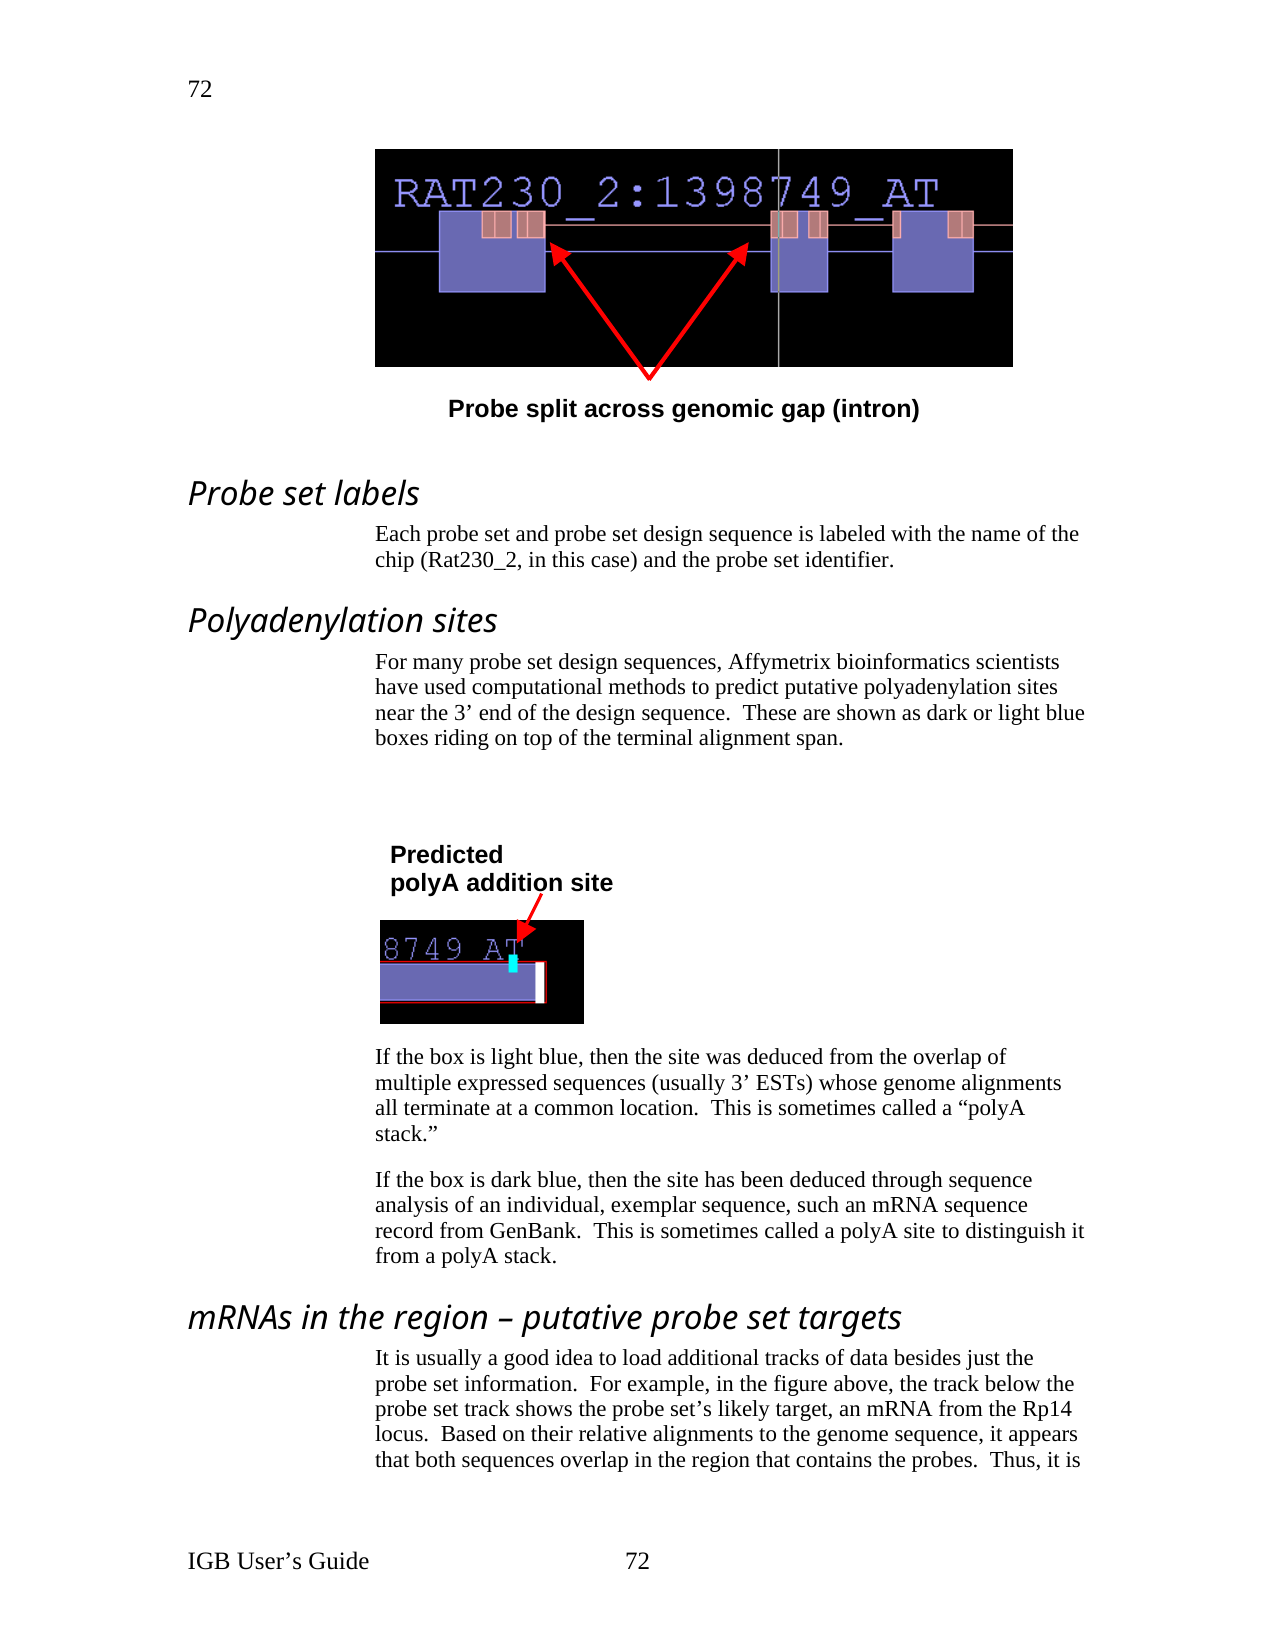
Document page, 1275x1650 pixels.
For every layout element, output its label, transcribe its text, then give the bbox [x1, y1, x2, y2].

text For many probe set design sequences, Affymetrix bioinformatics scientists have used computational methods to predict putative polyadenylation sites near the 3’ end of the design sequence. These are shown as dark or light blue boxes riding on top of the terminal alignment span. [375, 649, 1087, 751]
subtitle Probe set labels [187, 470, 1087, 515]
text If the box is light blue, then the site was deduced from the overlap of multiple expressed sequences (usually 3’ ESTs) whose genome alignments all terminate at a common location. This is sometimes called a “polyA stack.” [375, 1044, 1087, 1146]
subtitle mRNAs in the region – putative probe set targets [187, 1293, 1087, 1339]
text If the box is dark blue, then the site has been deduced through sequence analysis of an individual, exemplar sequence, such an mRNA sequence record from GenBank. This is sometimes called a polyA site to distinguish it from a polyA stack. [375, 1167, 1087, 1268]
text It is usually a good idea to load additional tracks of data besides just the probe set information. For example, in the figure above, the track below the probe set track shows the probe set’s likely target, an mRNA from the Rp14 locus. Based on their relative alignments to the genome sequence, it appears that both sequences overlap in the region that contains the probes. Thus, it is [375, 1345, 1087, 1472]
picture [375, 149, 1013, 367]
subtitle Polyadenylation sites [187, 597, 1087, 643]
picture [380, 920, 584, 1024]
text Each probe set and probe set design sequence is labeled with the name of the chip (Rat230_2, in this case) and the probe set identifier. [375, 521, 1087, 572]
